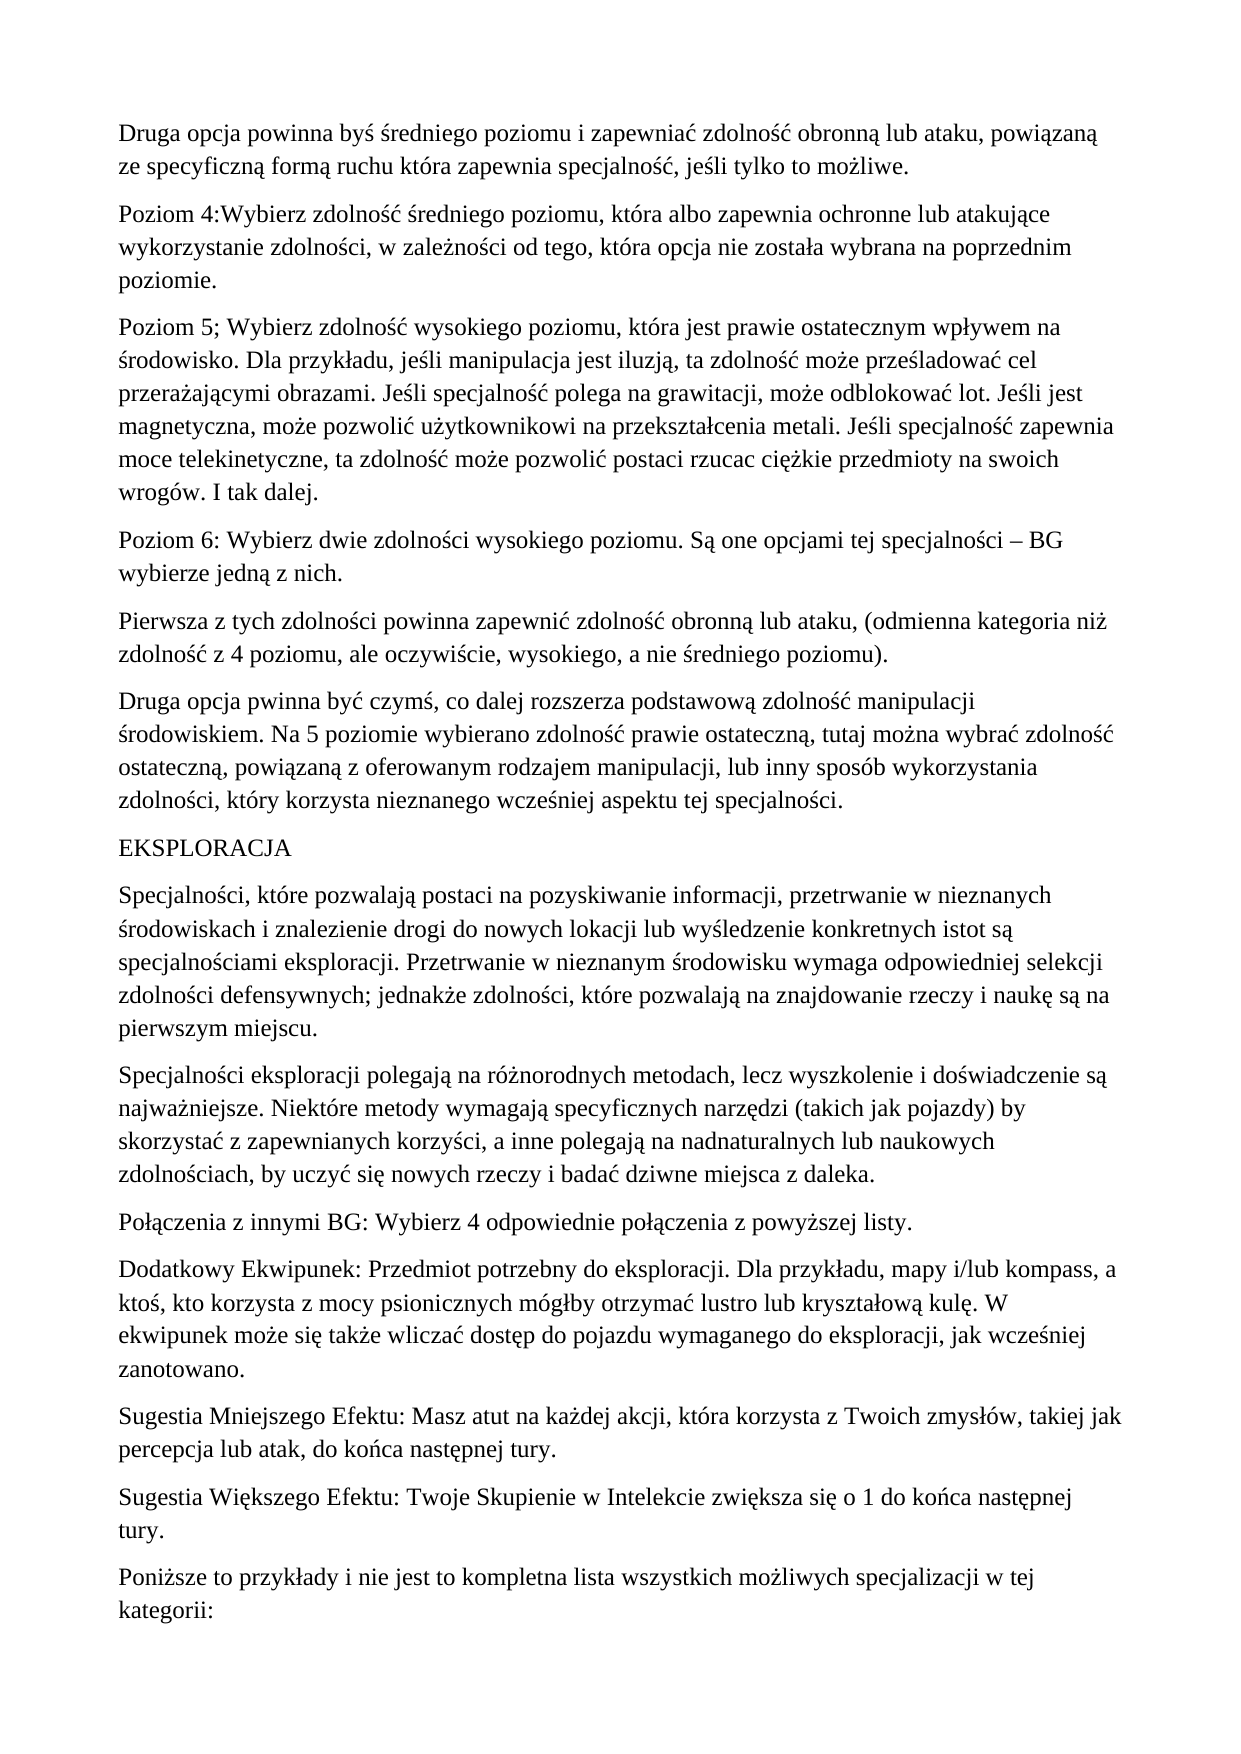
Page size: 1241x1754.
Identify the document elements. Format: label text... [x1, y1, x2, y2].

text Specjalności, które pozwalają postaci na pozyskiwanie informacji, przetrwanie w nieznanych środowiskach i znalezienie drogi do nowych lokacji lub wyśledzenie konkretnych istot są specjalnościami eksploracji. Przetrwanie w nieznanym środowisku wymaga odpowiedniej selekcji zdolności defensywnych; jednakże zdolności, które pozwalają na znajdowanie rzeczy i naukę są na pierwszym miejscu. [118, 881, 1122, 1041]
text EKSPLORACJA [118, 833, 1122, 862]
text Pierwsza z tych zdolności powinna zapewnić zdolność obronną lub ataku, (odmienna kategoria niż zdolność z 4 poziomu, ale oczywiście, wysokiego, a nie średniego poziomu). [118, 606, 1122, 667]
text Poziom 4:Wybierz zdolność średniego poziomu, która albo zapewnia ochronne lub atakujące wykorzystanie zdolności, w zależności od tego, która opcja nie została wybrana na poprzednim poziomie. [118, 199, 1122, 293]
text Poniższe to przykłady i nie jest to kompletna lista wszystkich możliwych specjalizacji w tej kategorii: [118, 1562, 1122, 1624]
text Połączenia z innymi BG: Wybierz 4 odpowiednie połączenia z powyższej listy. [118, 1207, 1122, 1236]
text Specjalności eksploracji polegają na różnorodnych metodach, lecz wyszkolenie i doświadczenie są najważniejsze. Niektóre metody wymagają specyficznych narzędzi (takich jak pojazdy) by skorzystać z zapewnianych korzyści, a inne polegają na nadnaturalnych lub naukowych zdolnościach, by uczyć się nowych rzeczy i badać dziwne miejsca z daleka. [118, 1060, 1122, 1188]
text Sugestia Mniejszego Efektu: Masz atut na każdej akcji, która korzysta z Twoich zmysłów, takiej jak percepcja lub atak, do końca następnej tury. [118, 1401, 1122, 1463]
text Druga opcja powinna byś średniego poziomu i zapewniać zdolność obronną lub ataku, powiązaną ze specyficzną formą ruchu która zapewnia specjalność, jeśli tylko to możliwe. [118, 118, 1122, 180]
text Sugestia Większego Efektu: Twoje Skupienie w Intelekcie zwiększa się o 1 do końca następnej tury. [118, 1482, 1122, 1544]
text Poziom 6: Wybierz dwie zdolności wysokiego poziomu. Są one opcjami tej specjalności – BG wybierze jedną z nich. [118, 525, 1122, 587]
text Dodatkowy Ekwipunek: Przedmiot potrzebny do eksploracji. Dla przykładu, mapy i/lub kompass, a ktoś, kto korzysta z mocy psionicznych mógłby otrzymać lustro lub kryształową kulę. W ekwipunek może się także wliczać dostęp do pojazdu wymaganego do eksploracji, jak wcześniej zanotowano. [118, 1254, 1122, 1382]
text Poziom 5; Wybierz zdolność wysokiego poziomu, która jest prawie ostatecznym wpływem na środowisko. Dla przykładu, jeśli manipulacja jest iluzją, ta zdolność może prześladować cel przerażającymi obrazami. Jeśli specjalność polega na grawitacji, może odblokować lot. Jeśli jest magnetyczna, może pozwolić użytkownikowi na przekształcenia metali. Jeśli specjalność zapewnia moce telekinetyczne, ta zdolność może pozwolić postaci rzucac ciężkie przedmioty na swoich wrogów. I tak dalej. [118, 312, 1122, 506]
text Druga opcja pwinna być czymś, co dalej rozszerza podstawową zdolność manipulacji środowiskiem. Na 5 poziomie wybierano zdolność prawie ostateczną, tutaj można wybrać zdolność ostateczną, powiązaną z oferowanym rodzajem manipulacji, lub inny sposób wykorzystania zdolności, który korzysta nieznanego wcześniej aspektu tej specjalności. [118, 686, 1122, 814]
